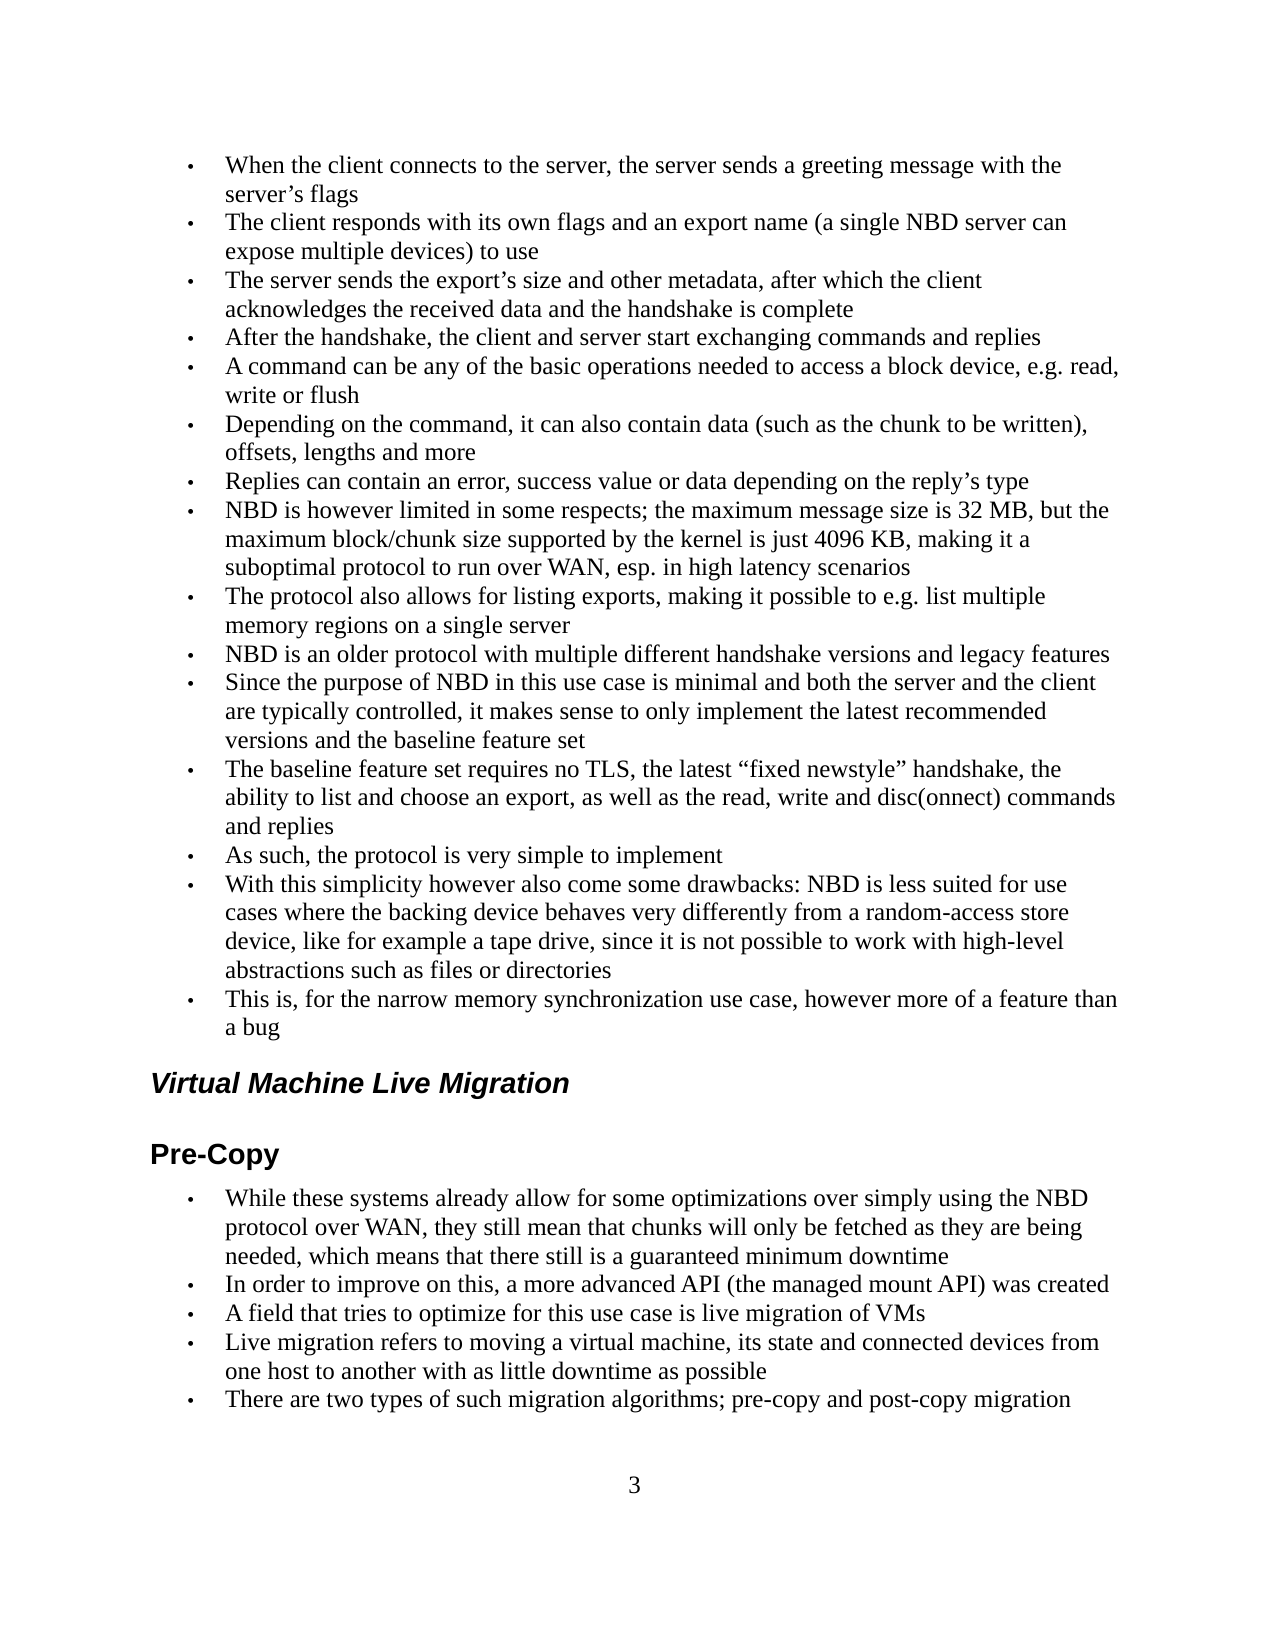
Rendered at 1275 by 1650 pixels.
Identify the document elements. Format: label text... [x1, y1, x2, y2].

list With this simplicity however also come some drawbacks: NBD is less suited for use cases where the backing device behaves very differently from a random-access store device, like for example a tape drive, since it is not possible to work with high-level abstractions such as files or directories [187, 869, 1125, 984]
list A command can be any of the basic operations needed to access a block device, e.g. read, write or flush [187, 351, 1125, 409]
list While these systems already allow for some optimizations over simply using the NBD protocol over WAN, they still mean that chunks will only be fetched as they are being needed, which means that there still is a guaranteed minimum downtime [187, 1183, 1125, 1269]
list The baseline feature set requires no TLS, the latest “fixed newstyle” handshake, the ability to list and choose an export, as well as the read, write and disc(onnect) commands and replies [187, 754, 1125, 840]
list In order to improve on this, a more advanced API (the managed mount API) was created [187, 1269, 1125, 1298]
list NBD is however limited in some respects; the maximum message size is 32 MB, but the maximum block/chunk size supported by the kernel is just 4096 KB, making it a suboptimal protocol to run over WAN, esp. in high latency scenarios [187, 495, 1125, 581]
list The client responds with its own flags and an export name (a single NBD server can expose multiple devices) to use [187, 207, 1125, 265]
list Since the purpose of NBD in this use case is minimal and both the server and the client are typically controlled, it makes sense to only implement the latest recommended versions and the baseline feature set [187, 667, 1125, 754]
list As such, the protocol is very simple to implement [187, 840, 1125, 869]
list After the handshake, the client and server start exchanging commands and replies [187, 322, 1125, 351]
list Depending on the command, it can also contain data (such as the chunk to be written), offsets, lengths and more [187, 409, 1125, 466]
list There are two types of such migration algorithms; pre-copy and post-copy migration [187, 1384, 1125, 1413]
list Replies can contain an error, success value or data depending on the reply’s type [187, 466, 1125, 495]
list The server sends the export’s size and other metadata, after which the client acknowledges the received data and the handshake is complete [187, 265, 1125, 322]
subtitle Pre-Copy [150, 1137, 1125, 1171]
subtitle Virtual Machine Live Migration [150, 1066, 1125, 1100]
list A field that tries to optimize for this use case is live migration of VMs [187, 1298, 1125, 1327]
list Live migration refers to moving a virtual machine, its state and connected devices from one host to another with as little downtime as possible [187, 1327, 1125, 1384]
list The protocol also allows for listing exports, making it possible to e.g. list multiple memory regions on a single server [187, 581, 1125, 639]
list This is, for the narrow memory synchronization use case, however more of a feature than a bug [187, 984, 1125, 1041]
list NBD is an older protocol with multiple different handshake versions and legacy features [187, 639, 1125, 667]
list When the client connects to the server, the server sends a greeting message with the server’s flags [187, 150, 1125, 207]
